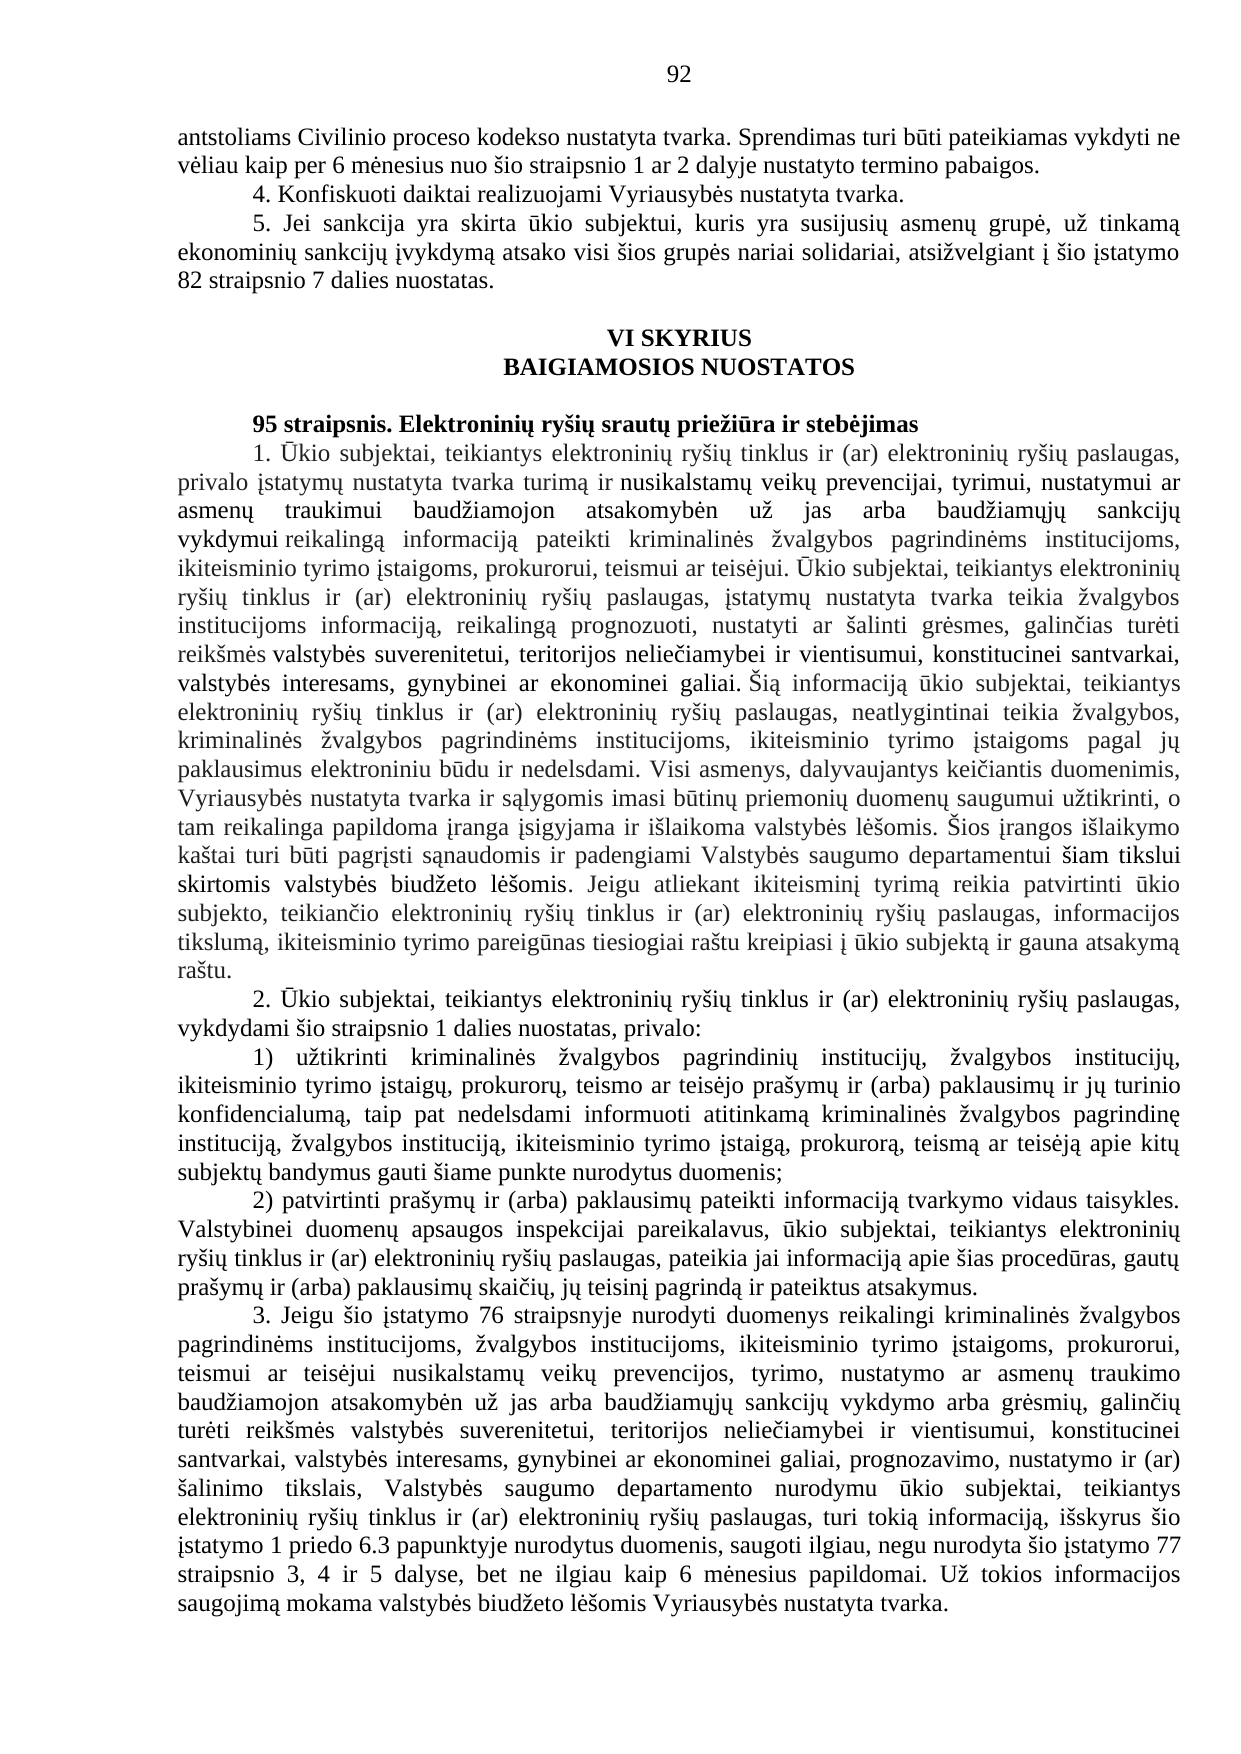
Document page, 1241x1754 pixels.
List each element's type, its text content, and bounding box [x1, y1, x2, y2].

text BAIGIAMOSIOS NUOSTATOS [177, 352, 1181, 381]
text 2) patvirtinti prašymų ir (arba) paklausimų pateikti informaciją tvarkymo vidaus taisykles. Valstybinei duomenų apsaugos inspekcijai pareikalavus, ūkio subjektai, teikiantys elektroninių ryšių tinklus ir (ar) elektroninių ryšių paslaugas, pateikia jai informaciją apie šias procedūras, gautų prašymų ir (arba) paklausimų skaičių, jų teisinį pagrindą ir pateiktus atsakymus. [177, 1186, 1181, 1301]
text 3. Jeigu šio įstatymo 76 straipsnyje nurodyti duomenys reikalingi kriminalinės žvalgybos pagrindinėms institucijoms, žvalgybos institucijoms, ikiteisminio tyrimo įstaigoms, prokurorui, teismui ar teisėjui nusikalstamų veikų prevencijos, tyrimo, nustatymo ar asmenų traukimo baudžiamojon atsakomybėn už jas arba baudžiamųjų sankcijų vykdymo arba grėsmių, galinčių turėti reikšmės valstybės suverenitetui, teritorijos neliečiamybei ir vientisumui, konstitucinei santvarkai, valstybės interesams, gynybinei ar ekonominei galiai, prognozavimo, nustatymo ir (ar) šalinimo tikslais, Valstybės saugumo departamento nurodymu ūkio subjektai, teikiantys elektroninių ryšių tinklus ir (ar) elektroninių ryšių paslaugas, turi tokią informaciją, išskyrus šio įstatymo 1 priedo 6.3 papunktyje nurodytus duomenis, saugoti ilgiau, negu nurodyta šio įstatymo 77 straipsnio 3, 4 ir 5 dalyse, bet ne ilgiau kaip 6 mėnesius papildomai. Už tokios informacijos saugojimą mokama valstybės biudžeto lėšomis Vyriausybės nustatyta tvarka. [177, 1301, 1181, 1617]
text 2. Ūkio subjektai, teikiantys elektroninių ryšių tinklus ir (ar) elektroninių ryšių paslaugas, vykdydami šio straipsnio 1 dalies nuostatas, privalo: [177, 984, 1181, 1042]
text 1) užtikrinti kriminalinės žvalgybos pagrindinių institucijų, žvalgybos institucijų, ikiteisminio tyrimo įstaigų, prokurorų, teismo ar teisėjo prašymų ir (arba) paklausimų ir jų turinio konfidencialumą, taip pat nedelsdami informuoti atitinkamą kriminalinės žvalgybos pagrindinę instituciją, žvalgybos instituciją, ikiteisminio tyrimo įstaigą, prokurorą, teismą ar teisėją apie kitų subjektų bandymus gauti šiame punkte nurodytus duomenis; [177, 1042, 1181, 1186]
text VI SKYRIUS [177, 323, 1181, 352]
text antstoliams Civilinio proceso kodekso nustatyta tvarka. Sprendimas turi būti pateikiamas vykdyti ne vėliau kaip per 6 mėnesius nuo šio straipsnio 1 ar 2 dalyje nustatyto termino pabaigos. [177, 122, 1181, 179]
text 4. Konfiskuoti daiktai realizuojami Vyriausybės nustatyta tvarka. [177, 179, 1181, 208]
text 1. Ūkio subjektai, teikiantys elektroninių ryšių tinklus ir (ar) elektroninių ryšių paslaugas, privalo įstatymų nustatyta tvarka turimą ir nusikalstamų veikų prevencijai, tyrimui, nustatymui ar asmenų traukimui baudžiamojon atsakomybėn už jas arba baudžiamųjų sankcijų vykdymui reikalingą informaciją pateikti kriminalinės žvalgybos pagrindinėms institucijoms, ikiteisminio tyrimo įstaigoms, prokurorui, teismui ar teisėjui. Ūkio subjektai, teikiantys elektroninių ryšių tinklus ir (ar) elektroninių ryšių paslaugas, įstatymų nustatyta tvarka teikia žvalgybos institucijoms informaciją, reikalingą prognozuoti, nustatyti ar šalinti grėsmes, galinčias turėti reikšmės valstybės suverenitetui, teritorijos neliečiamybei ir vientisumui, konstitucinei santvarkai, valstybės interesams, gynybinei ar ekonominei galiai. Šią informaciją ūkio subjektai, teikiantys elektroninių ryšių tinklus ir (ar) elektroninių ryšių paslaugas, neatlygintinai teikia žvalgybos, kriminalinės žvalgybos pagrindinėms institucijoms, ikiteisminio tyrimo įstaigoms pagal jų paklausimus elektroniniu būdu ir nedelsdami. Visi asmenys, dalyvaujantys keičiantis duomenimis, Vyriausybės nustatyta tvarka ir sąlygomis imasi būtinų priemonių duomenų saugumui užtikrinti, o tam reikalinga papildoma įranga įsigyjama ir išlaikoma valstybės lėšomis. Šios įrangos išlaikymo kaštai turi būti pagrįsti sąnaudomis ir padengiami Valstybės saugumo departamentui šiam tikslui skirtomis valstybės biudžeto lėšomis. Jeigu atliekant ikiteisminį tyrimą reikia patvirtinti ūkio subjekto, teikiančio elektroninių ryšių tinklus ir (ar) elektroninių ryšių paslaugas, informacijos tikslumą, ikiteisminio tyrimo pareigūnas tiesiogiai raštu kreipiasi į ūkio subjektą ir gauna atsakymą raštu. [177, 438, 1181, 984]
text 95 straipsnis. Elektroninių ryšių srautų priežiūra ir stebėjimas [177, 409, 1181, 438]
text 5. Jei sankcija yra skirta ūkio subjektui, kuris yra susijusių asmenų grupė, už tinkamą ekonominių sankcijų įvykdymą atsako visi šios grupės nariai solidariai, atsižvelgiant į šio įstatymo 82 straipsnio 7 dalies nuostatas. [177, 208, 1181, 294]
